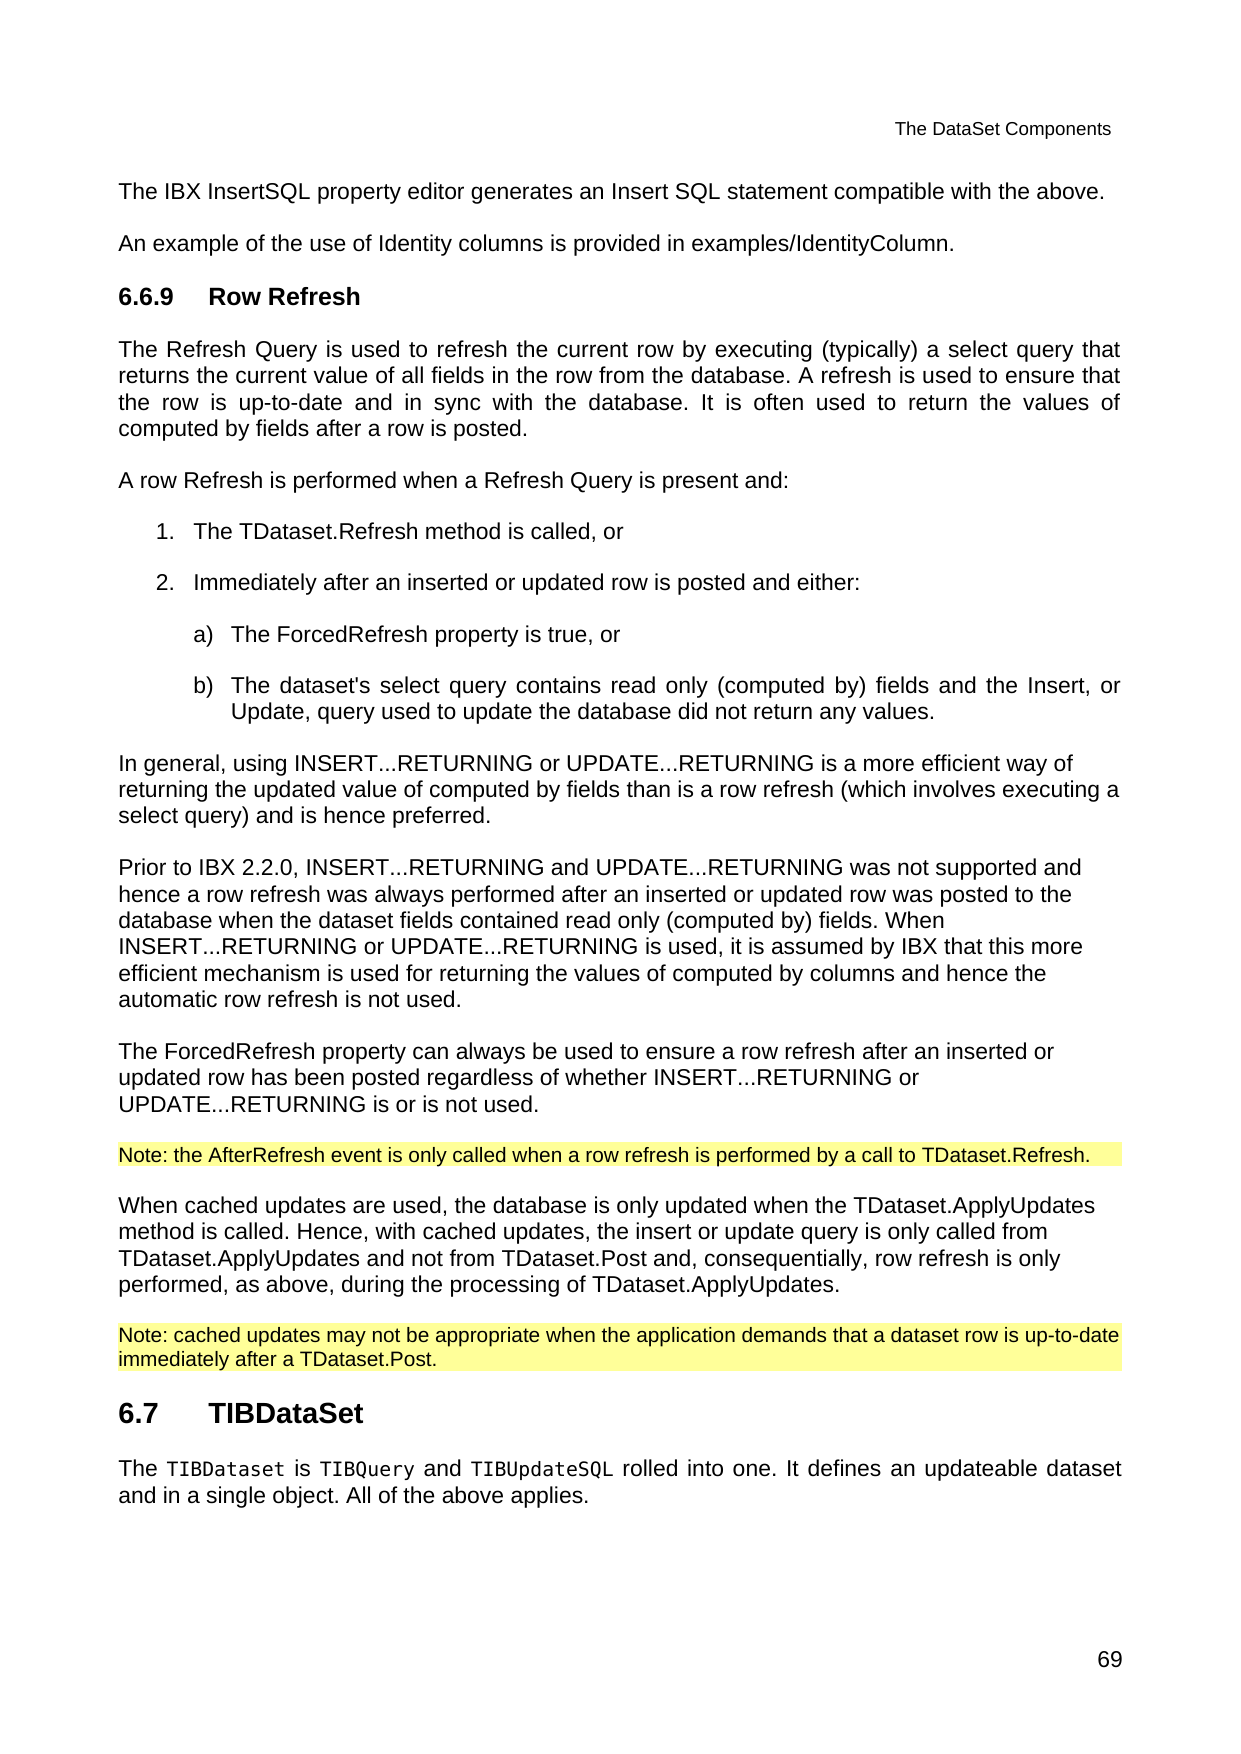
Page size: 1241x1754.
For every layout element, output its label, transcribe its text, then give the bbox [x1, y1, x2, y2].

text When cached updates are used, the database is only updated when the TDataset.ApplyUpdates method is called. Hence, with cached updates, the insert or update query is only called from TDataset.ApplyUpdates and not from TDataset.Post and, consequentially, row refresh is only performed, as above, during the processing of TDataset.ApplyUpdates. [118, 1192, 1122, 1297]
text In general, using INSERT...RETURNING or UPDATE...RETURNING is a more efficient way of returning the updated value of computed by fields than is a row refresh (which involves executing a select query) and is hence preferred. [118, 750, 1122, 829]
text Prior to IBX 2.2.0, INSERT...RETURNING and UPDATE...RETURNING was not supported and hence a row refresh was always performed after an inserted or updated row was posted to the database when the dataset fields contained read only (computed by) fields. When INSERT...RETURNING or UPDATE...RETURNING is used, it is assumed by IBX that this more efficient mechanism is used for returning the values of computed by columns and hence the automatic row refresh is not used. [118, 854, 1122, 1012]
text The ForcedRefresh property can always be used to ensure a row refresh after an inserted or updated row has been posted regardless of whether INSERT...RETURNING or UPDATE...RETURNING is or is not used. [118, 1038, 1122, 1117]
list The TDataset.Refresh method is called, or [156, 518, 1122, 544]
list The ForcedRefresh property is true, or [193, 621, 1122, 647]
text The TIBDataset is TIBQuery and TIBUpdateSQL rolled into one. It defines an updateable dataset and in a single object. All of the above applies. [118, 1455, 1122, 1508]
text An example of the use of Identity columns is provided in examples/IdentityColumn. [118, 230, 1122, 256]
list The dataset's select query contains read only (computed by) fields and the Insert, or Update, query used to update the database did not return any values. [193, 672, 1122, 725]
text Note: cached updates may not be appropriate when the application demands that a dataset row is up-to-date immediately after a TDataset.Post. [118, 1323, 1122, 1371]
list Immediately after an inserted or updated row is posted and either: [156, 569, 1122, 596]
text The Refresh Query is used to refresh the current row by executing (typically) a select query that returns the current value of all fields in the row from the database. A refresh is used to ensure that the row is up-to-date and in sync with the database. It is often used to return the values of computed by fields after a row is posted. [118, 336, 1122, 442]
text The IBX InsertSQL property editor generates an Insert SQL statement compatible with the above. [118, 178, 1122, 204]
subtitle Row Refresh [118, 282, 1122, 311]
subtitle TIBDataSet [118, 1396, 1122, 1430]
text Note: the AfterRefresh event is only called when a row refresh is performed by a call to TDataset.Refresh. [118, 1142, 1122, 1166]
text A row Refresh is performed when a Refresh Query is present and: [118, 467, 1122, 493]
